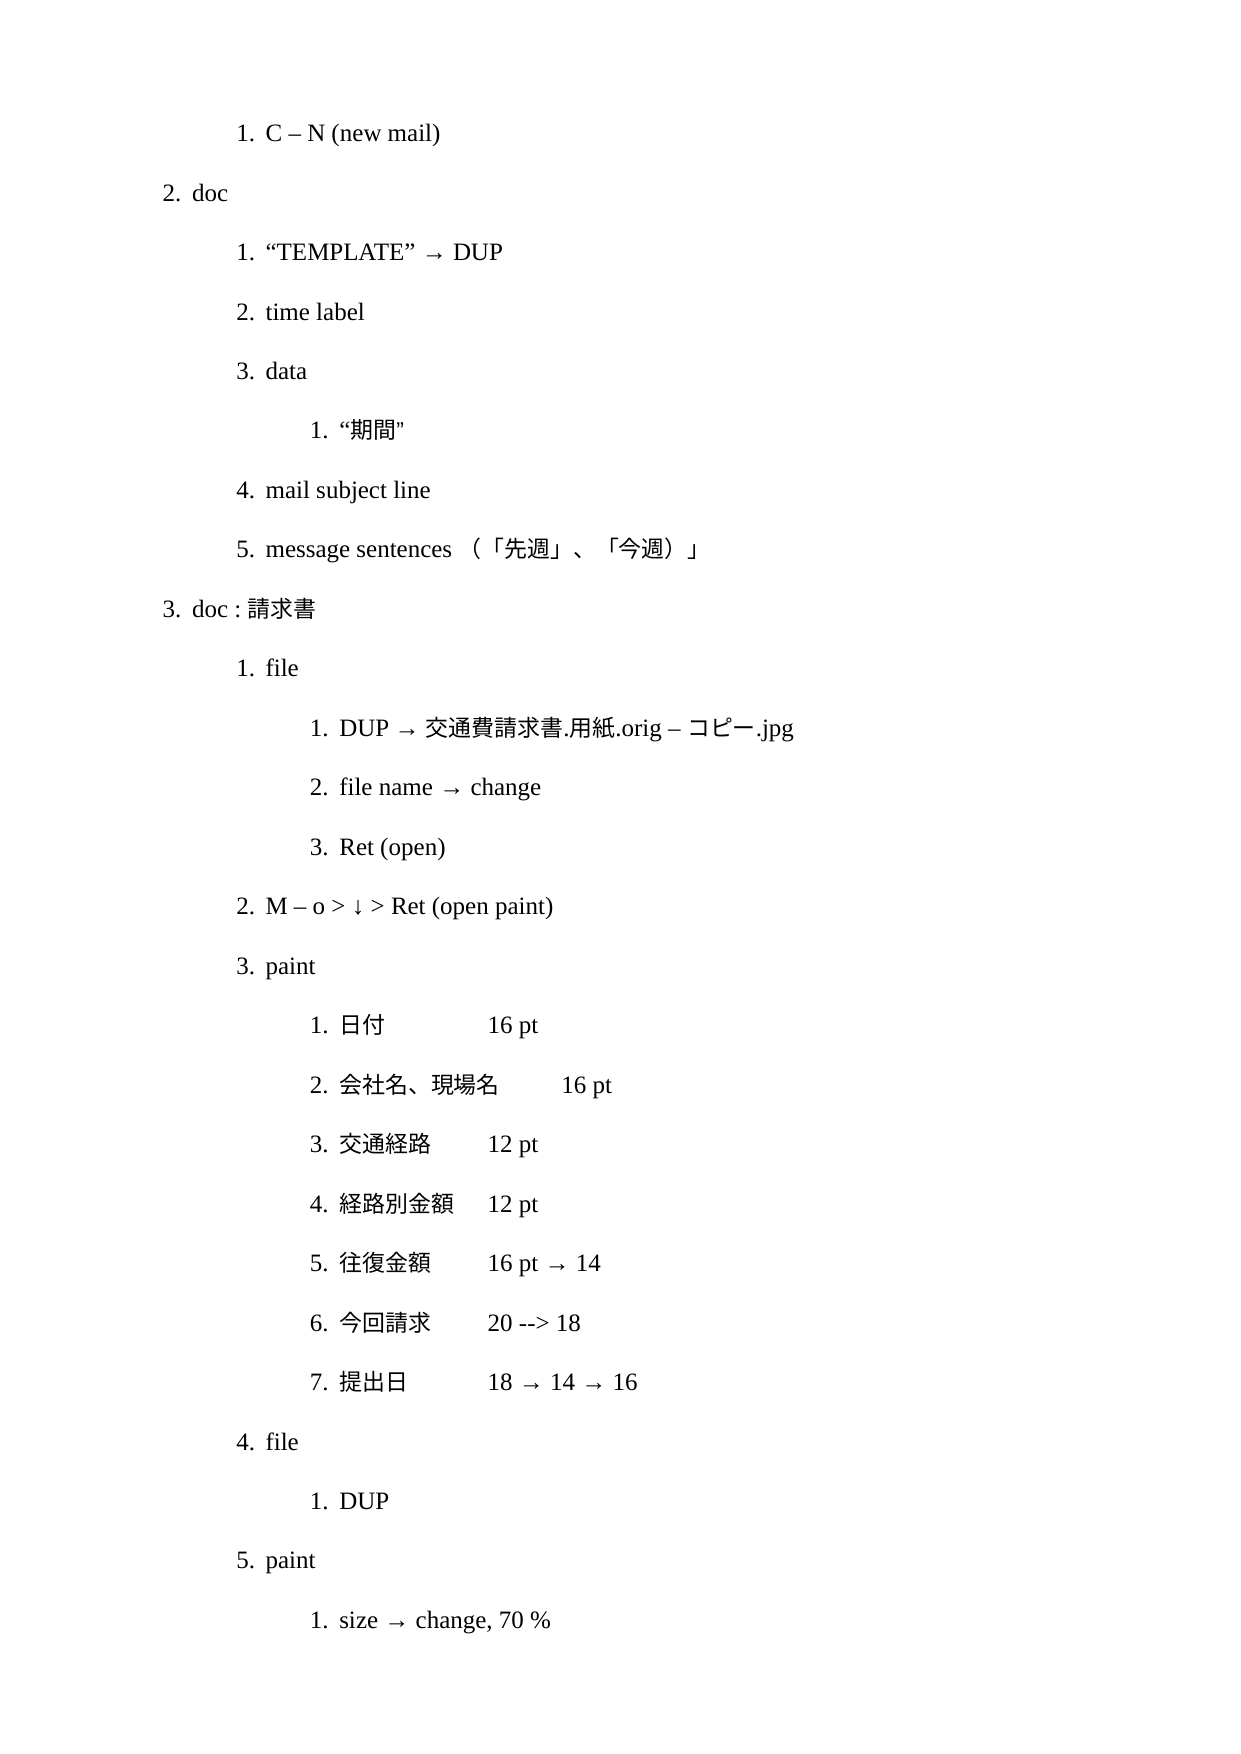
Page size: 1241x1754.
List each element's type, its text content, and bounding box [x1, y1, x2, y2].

list file [236, 653, 1122, 682]
list 往復金額 16 pt → 14 [309, 1248, 1122, 1277]
list file name → change [309, 772, 1122, 801]
list size → change, 70 % [309, 1605, 1122, 1634]
list 経路別金額 12 pt [309, 1189, 1122, 1217]
list paint [236, 1546, 1122, 1574]
list mail subject line [236, 475, 1122, 504]
list paint [236, 951, 1122, 979]
list 日付 16 pt [309, 1010, 1122, 1039]
list DUP → 交通費請求書.用紙.orig – コピー.jpg [309, 713, 1122, 742]
list time label [236, 297, 1122, 325]
list doc [162, 178, 1122, 206]
list DUP [309, 1486, 1122, 1515]
list 会社名、現場名 16 pt [309, 1070, 1122, 1098]
list “期間” [309, 416, 1122, 444]
list C – N (new mail) [236, 118, 1122, 147]
list M – o > ↓ > Ret (open paint) [236, 891, 1122, 920]
list 交通経路 12 pt [309, 1129, 1122, 1158]
list 今回請求 20 --> 18 [309, 1308, 1122, 1336]
list message sentences （「先週」、「今週）」 [236, 534, 1122, 563]
list “TEMPLATE” → DUP [236, 237, 1122, 266]
list data [236, 356, 1122, 385]
list Ret (open) [309, 832, 1122, 861]
list 提出日 18 → 14 → 16 [309, 1367, 1122, 1396]
list file [236, 1427, 1122, 1455]
list doc : 請求書 [162, 594, 1122, 623]
